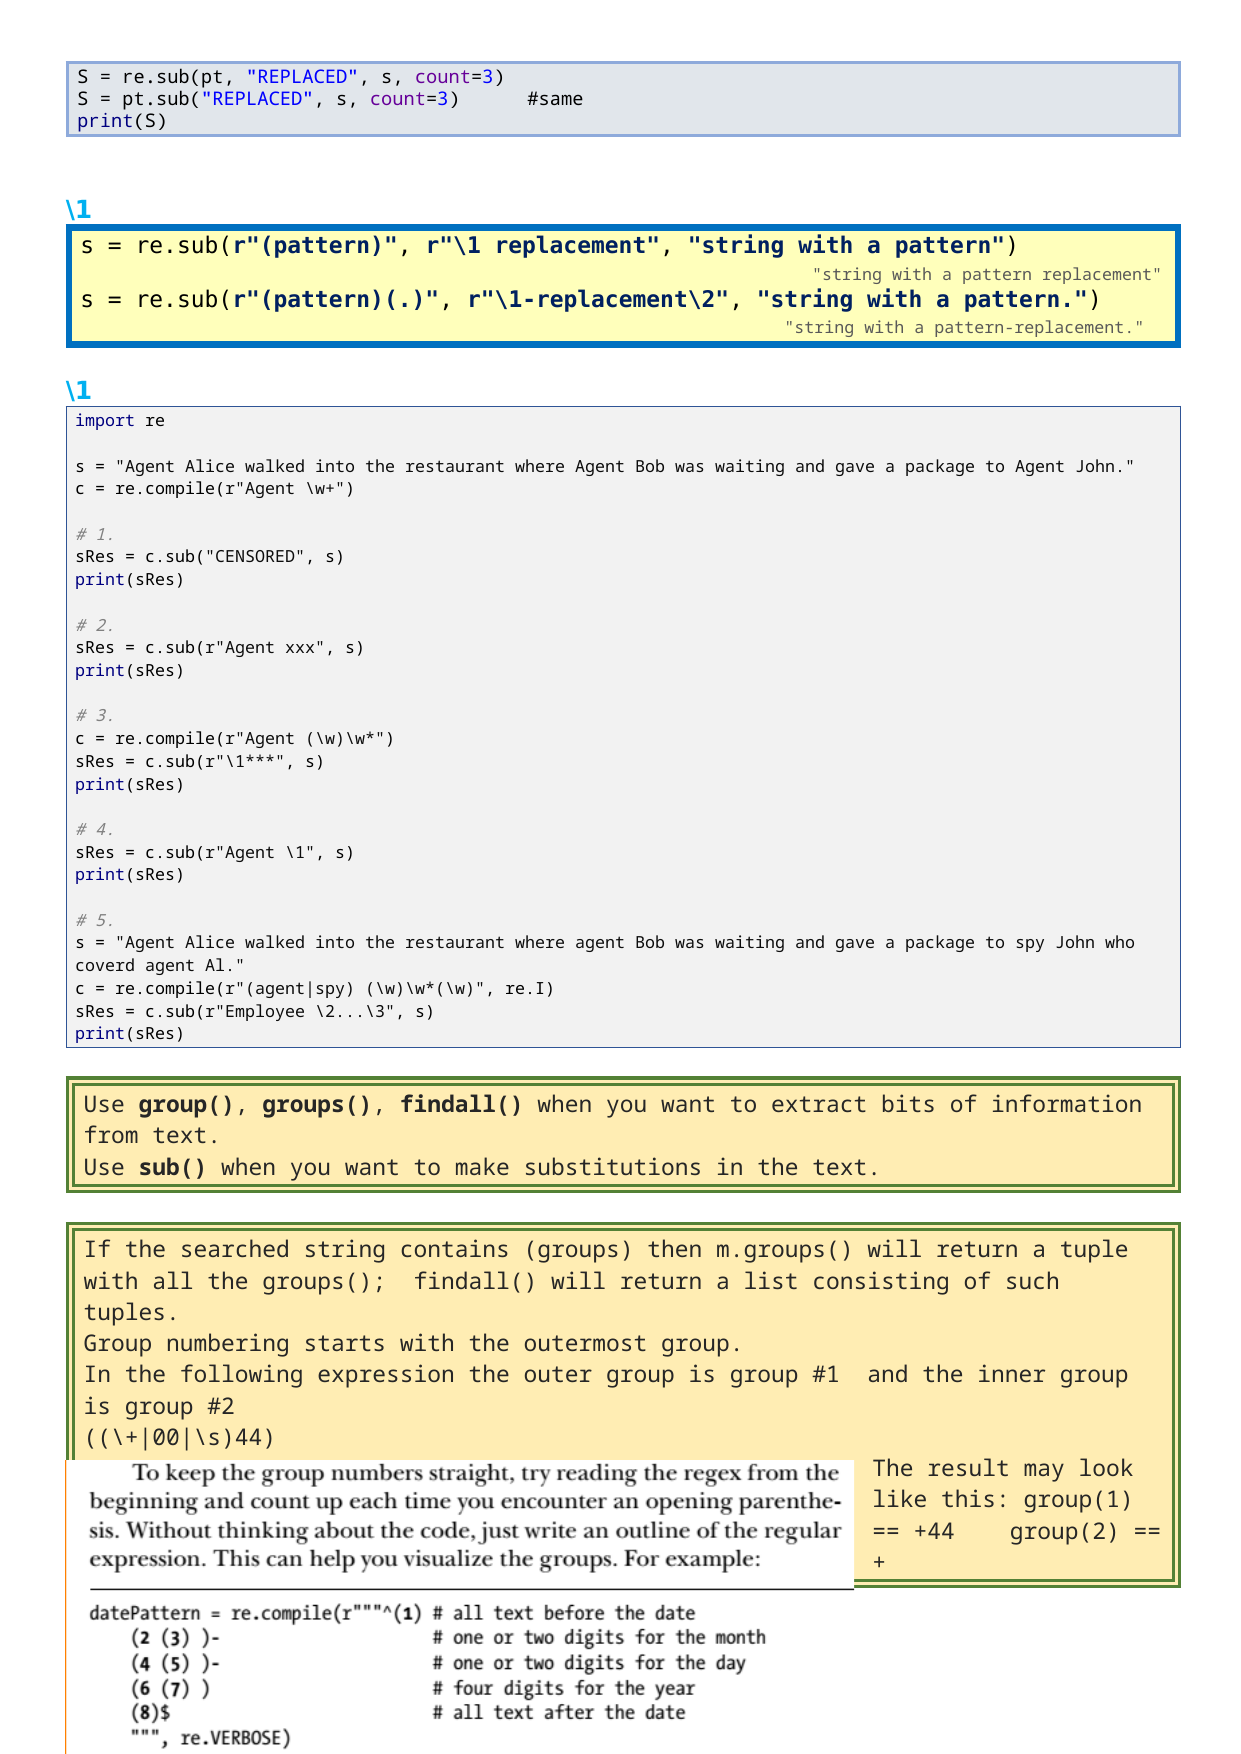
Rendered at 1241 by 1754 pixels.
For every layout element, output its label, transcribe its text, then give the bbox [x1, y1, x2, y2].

title \1 [66, 195, 1181, 224]
text Group numbering starts with the outermost group. [75, 1316, 1172, 1347]
text The result may look like this: group(1) == +44 group(2) == + [855, 1441, 1178, 1585]
text S = re.sub(pt, "REPLACED", s, count=3) S = pt.sub("REPLACED", s, count=3) #same print(S) [69, 64, 1178, 134]
text "string with a pattern-replacement." [72, 304, 1175, 341]
text In the following expression the outer group is group #1 and the inner group is group #2 [75, 1347, 1172, 1409]
text Use sub() when you want to make substitutions in the text. [69, 1139, 1178, 1190]
text The result may look like this: group(1) == +44 group(2) == + [75, 1441, 1172, 1579]
title \1 [66, 376, 1181, 406]
text ((\+|00|\s)44) [75, 1409, 1172, 1441]
picture [65, 1460, 855, 1754]
text import re s = "Agent Alice walked into the restaurant where Agent Bob was waiting and gave a package to Agent John." c = re.compile(r"Agent \w+") # 1. sRes = c.sub("CENSORED", s) print(sRes) # 2. sRes = c.sub(r"Agent xxx", s) print(sRes) # 3. c = re.compile(r"Agent (\w)\w*") sRes = c.sub(r"\1***", s) print(sRes) # 4. sRes = c.sub(r"Agent \1", s) print(sRes) # 5. s = "Agent Alice walked into the restaurant where agent Bob was waiting and gave a package to spy John who coverd agent Al." c = re.compile(r"(agent|spy) (\w)\w*(\w)", re.I) sRes = c.sub(r"Employee \2...\3", s) print(sRes) [67, 407, 1180, 1047]
text "string with a pattern replacement" s = re.sub(r"(pattern)(.)", r"\1-replacement\2", "string with a pattern.") [72, 251, 1175, 304]
text Use group(), groups(), findall() when you want to extract bits of information from text. [69, 1080, 1178, 1139]
text s = re.sub(r"(pattern)", r"\1 replacement", "string with a pattern") [72, 231, 1175, 251]
text If the searched string contains (groups) then m.groups() will return a tuple with all the groups(); findall() will return a list consisting of such tuples. [69, 1225, 1178, 1316]
